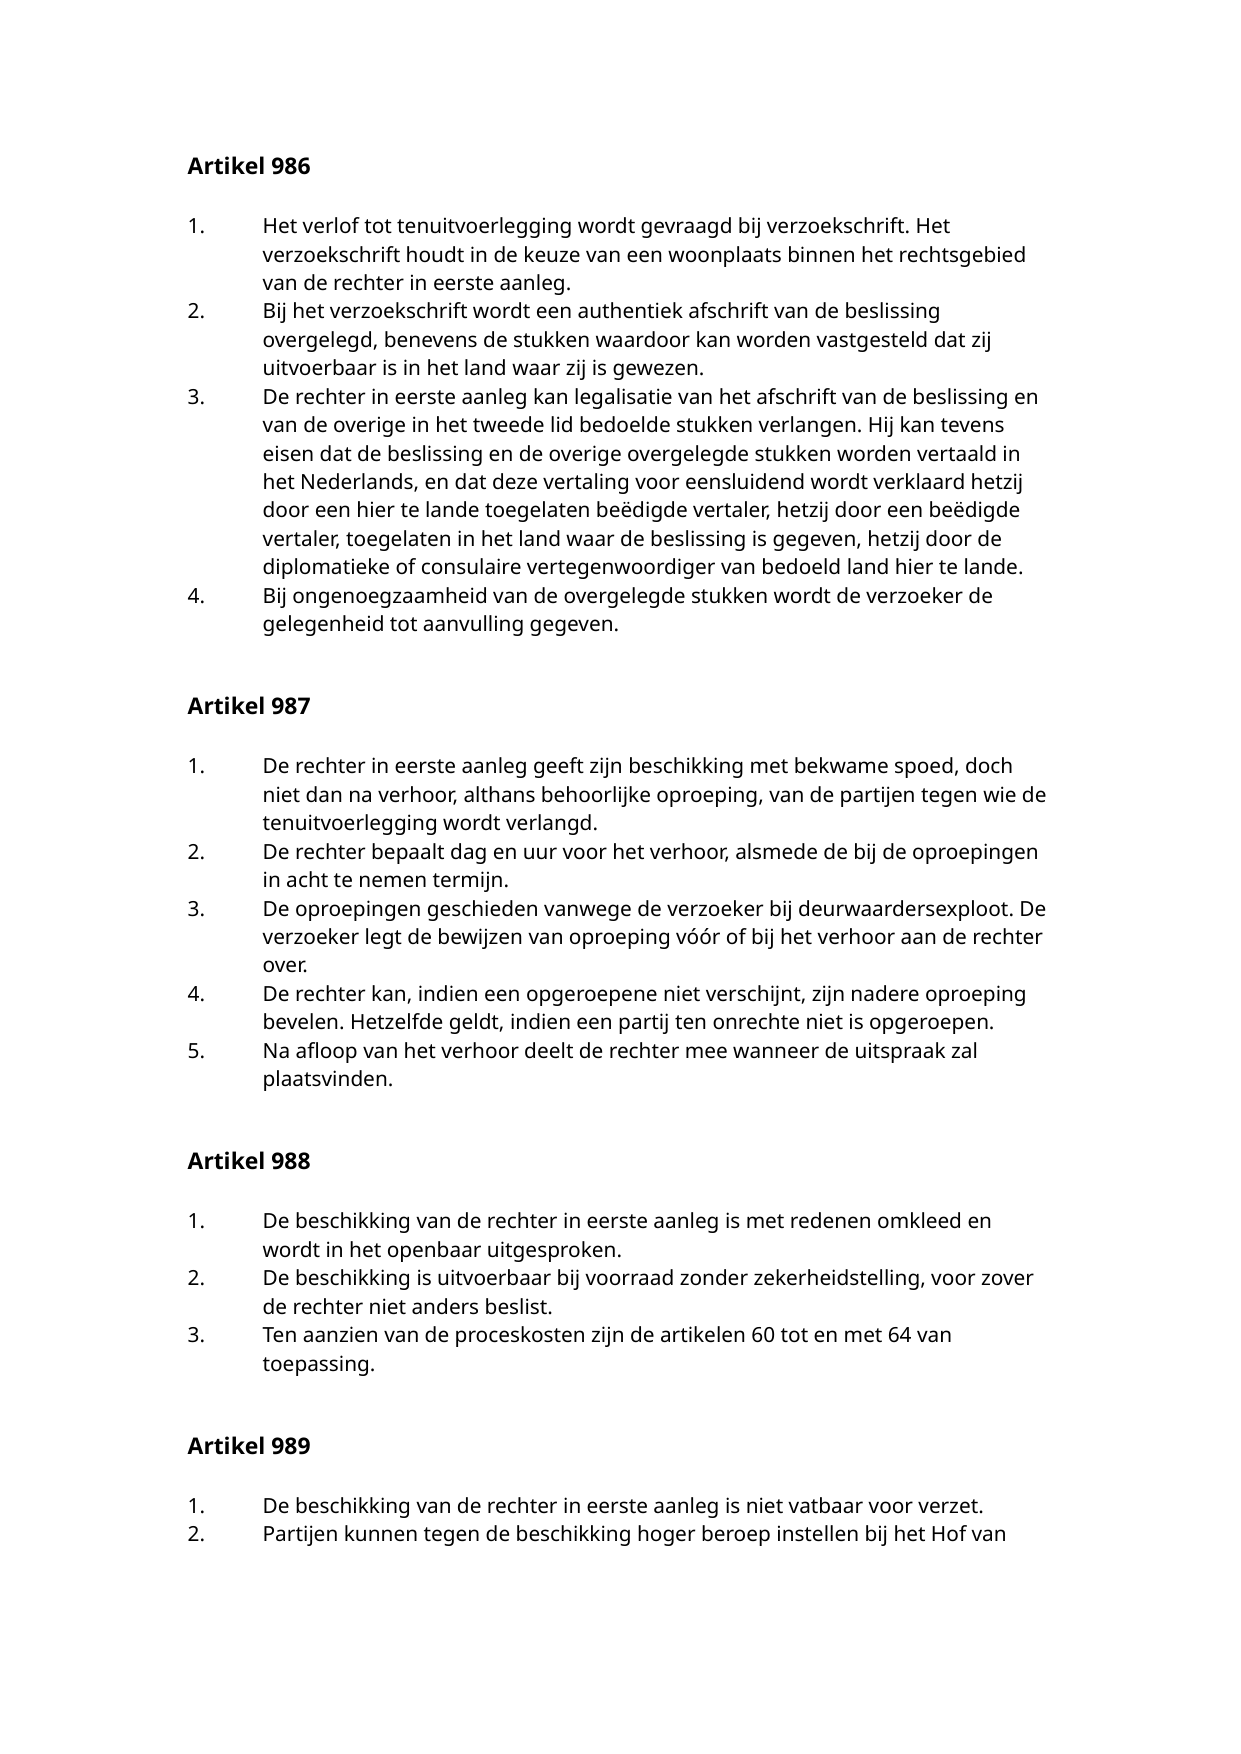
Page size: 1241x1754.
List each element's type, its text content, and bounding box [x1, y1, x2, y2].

subtitle Artikel 988 [187, 1145, 1053, 1177]
subtitle Artikel 989 [187, 1430, 1053, 1461]
subtitle Artikel 987 [187, 690, 1053, 722]
list Het verlof tot tenuitvoerlegging wordt gevraagd bij verzoekschrift. Het verzoekschrift houdt in de keuze van een woonplaats binnen het rechtsgebied van de rechter in eerste aanleg. [187, 211, 1053, 297]
list Ten aanzien van de proceskosten zijn de artikelen 60 tot en met 64 van toepassing. [187, 1320, 1053, 1377]
list De rechter kan, indien een opgeroepene niet verschijnt, zijn nadere oproeping bevelen. Hetzelfde geldt, indien een partij ten onrechte niet is opgeroepen. [187, 979, 1053, 1036]
subtitle Artikel 986 [187, 150, 1053, 181]
list Na afloop van het verhoor deelt de rechter mee wanneer de uitspraak zal plaatsvinden. [187, 1036, 1053, 1093]
list Bij het verzoekschrift wordt een authentiek afschrift van de beslissing overgelegd, benevens de stukken waardoor kan worden vastgesteld dat zij uitvoerbaar is in het land waar zij is gewezen. [187, 297, 1053, 382]
list De rechter in eerste aanleg geeft zijn beschikking met bekwame spoed, doch niet dan na verhoor, althans behoorlijke oproeping, van de partijen tegen wie de tenuitvoerlegging wordt verlangd. [187, 752, 1053, 837]
list Partijen kunnen tegen de beschikking hoger beroep instellen bij het Hof van [187, 1519, 1053, 1548]
list De rechter bepaalt dag en uur voor het verhoor, alsmede de bij de oproepingen in acht te nemen termijn. [187, 837, 1053, 894]
list Bij ongenoegzaamheid van de overgelegde stukken wordt de verzoeker de gelegenheid tot aanvulling gegeven. [187, 581, 1053, 638]
list De beschikking van de rechter in eerste aanleg is met redenen omkleed en wordt in het openbaar uitgesproken. [187, 1207, 1053, 1263]
list De rechter in eerste aanleg kan legalisatie van het afschrift van de beslissing en van de overige in het tweede lid bedoelde stukken verlangen. Hij kan tevens eisen dat de beslissing en de overige overgelegde stukken worden vertaald in het Nederlands, en dat deze vertaling voor eensluidend wordt verklaard hetzij door een hier te lande toegelaten beëdigde vertaler, hetzij door een beëdigde vertaler, toegelaten in het land waar de beslissing is gegeven, hetzij door de diplomatieke of consulaire vertegenwoordiger van bedoeld land hier te lande. [187, 382, 1053, 581]
list De beschikking is uitvoerbaar bij voorraad zonder zekerheidstelling, voor zover de rechter niet anders beslist. [187, 1263, 1053, 1320]
list De oproepingen geschieden vanwege de verzoeker bij deurwaardersexploot. De verzoeker legt de bewijzen van oproeping vóór of bij het verhoor aan de rechter over. [187, 894, 1053, 979]
list De beschikking van de rechter in eerste aanleg is niet vatbaar voor verzet. [187, 1491, 1053, 1519]
